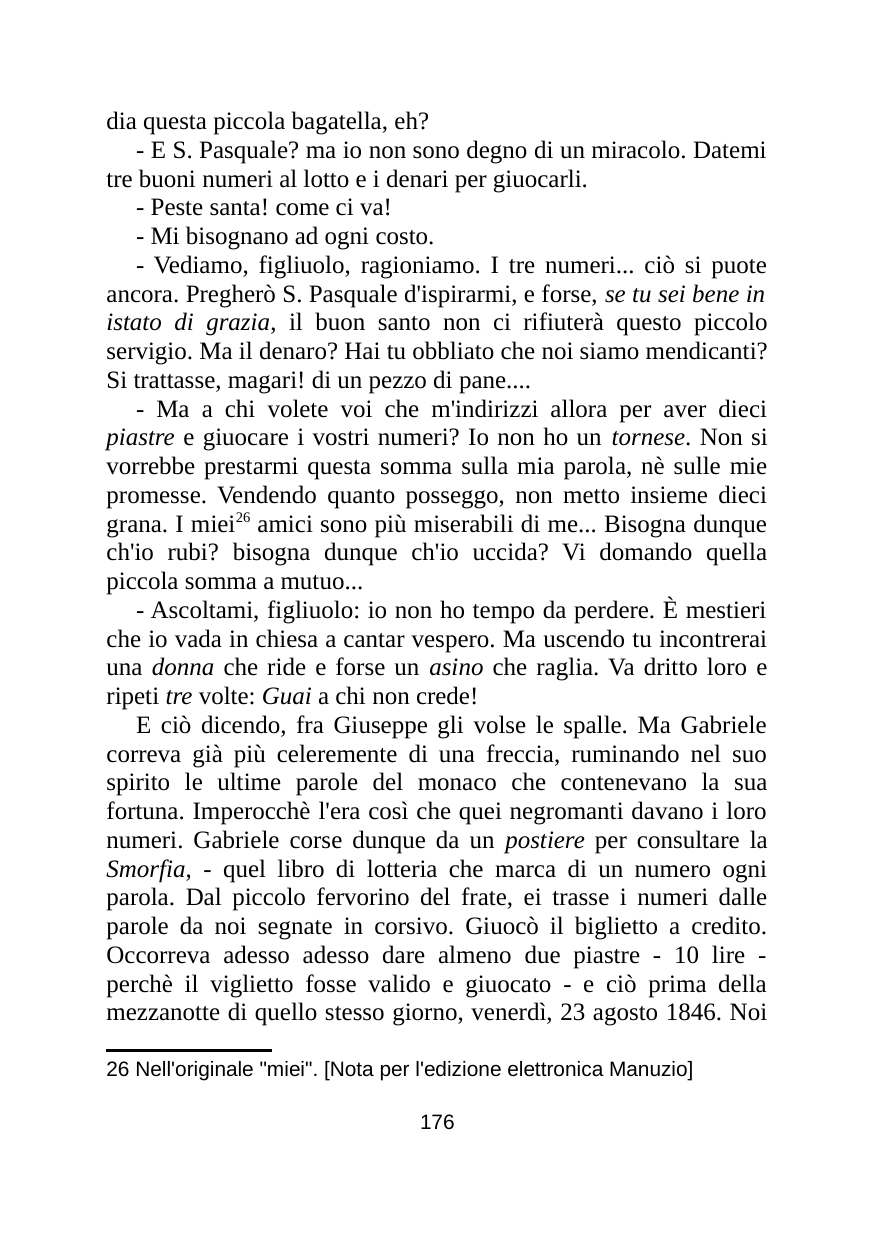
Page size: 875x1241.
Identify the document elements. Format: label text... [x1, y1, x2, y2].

text dia questa piccola bagatella, eh? [106, 106, 768, 135]
text - Peste santa! come ci va! [106, 192, 768, 221]
text - Vediamo, figliuolo, ragioniamo. I tre numeri... ciò si puote ancora. Pregherò S. Pasquale d'ispirarmi, e forse, se tu sei bene in istato di grazia, il buon santo non ci rifiuterà questo piccolo servigio. Ma il denaro? Hai tu obbliato che noi siamo mendicanti? Si trattasse, magari! di un pezzo di pane.... [106, 250, 768, 394]
text - Ascoltami, figliuolo: io non ho tempo da perdere. È mestieri che io vada in chiesa a cantar vespero. Ma uscendo tu incontrerai una donna che ride e forse un asino che raglia. Va dritto loro e ripeti tre volte: Guai a chi non crede! [106, 595, 768, 710]
text Nell'originale "miei". [Nota per l'edizione elettronica Manuzio] [106, 1057, 768, 1081]
text - Ma a chi volete voi che m'indirizzi allora per aver dieci piastre e giuocare i vostri numeri? Io non ho un tornese. Non si vorrebbe prestarmi questa somma sulla mia parola, nè sulle mie promesse. Vendendo quanto posseggo, non metto insieme dieci grana. I miei amici sono più miserabili di me... Bisogna dunque ch'io rubi? bisogna dunque ch'io uccida? Vi domando quella piccola somma a mutuo... [106, 394, 768, 595]
text E ciò dicendo, fra Giuseppe gli volse le spalle. Ma Gabriele correva già più celeremente di una freccia, ruminando nel suo spirito le ultime parole del monaco che contenevano la sua fortuna. Imperocchè l'era così che quei negromanti davano i loro numeri. Gabriele corse dunque da un postiere per consultare la Smorfia, - quel libro di lotteria che marca di un numero ogni parola. Dal piccolo fervorino del frate, ei trasse i numeri dalle parole da noi segnate in corsivo. Giuocò il biglietto a credito. Occorreva adesso adesso dare almeno due piastre - 10 lire - perchè il viglietto fosse valido e giuocato - e ciò prima della mezzanotte di quello stesso giorno, venerdì, 23 agosto 1846. Noi [106, 710, 768, 1026]
text - E S. Pasquale? ma io non sono degno di un miracolo. Datemi tre buoni numeri al lotto e i denari per giuocarli. [106, 135, 768, 192]
text - Mi bisognano ad ogni costo. [106, 221, 768, 250]
